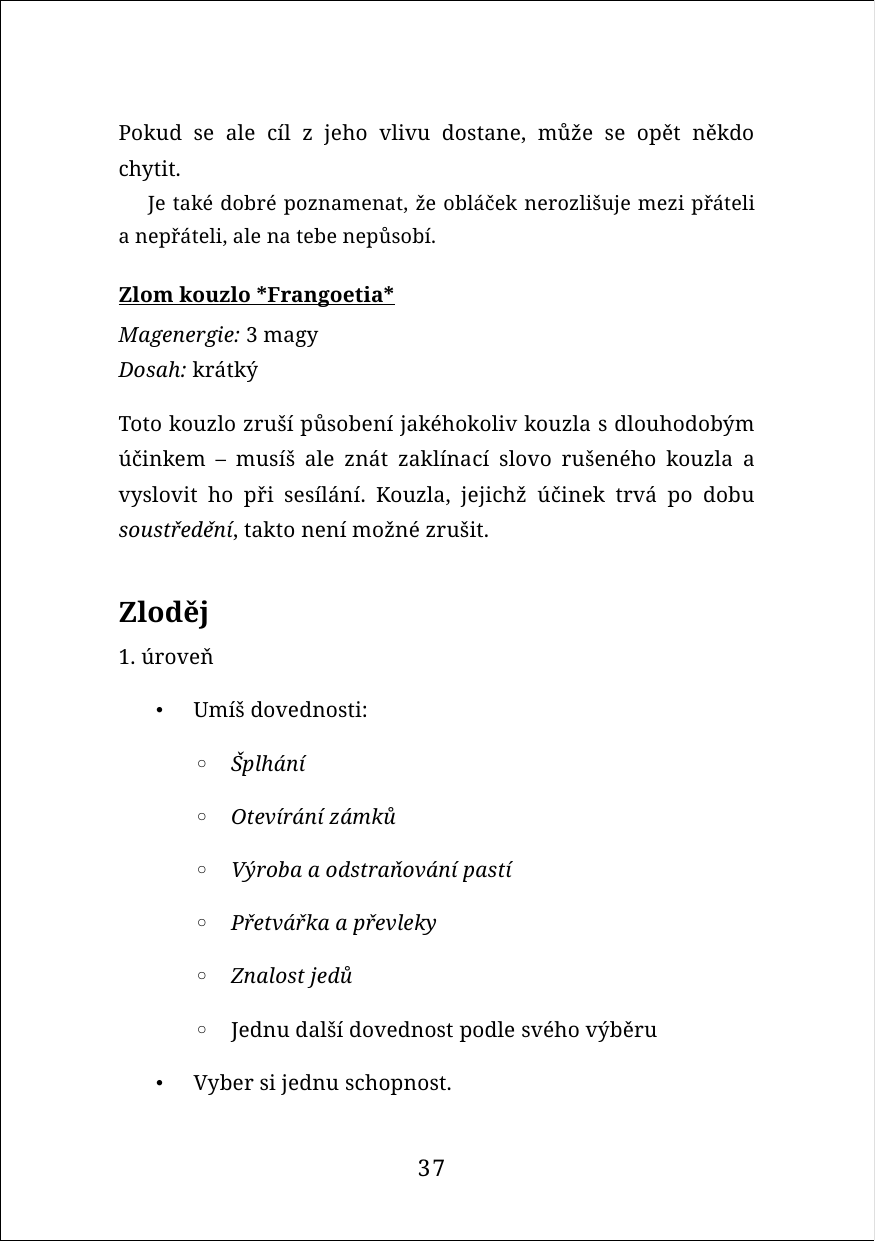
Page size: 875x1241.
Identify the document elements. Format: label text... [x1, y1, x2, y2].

text Toto kouzlo zruší působení jakéhokoliv kouzla s dlouhodobým účinkem – musíš ale znát zaklínací slovo rušeného kouzla a vyslovit ho při sesílání. Kouzla, jejichž účinek trvá po dobu soustředění, takto není možné zrušit. [118, 409, 756, 544]
text 1. úroveň [118, 642, 756, 671]
list Umíš dovednosti: [156, 696, 756, 724]
list Vyber si jednu schopnost. [156, 1068, 756, 1097]
list Výroba a odstraňování pastí [193, 855, 756, 884]
list Znalost jedů [193, 962, 756, 990]
list Šplhání [193, 749, 756, 777]
subtitle Zloděj [118, 592, 756, 631]
list Přetvářka a převleky [193, 908, 756, 937]
text Magenergie: 3 magy Dosah: krátký [118, 320, 756, 384]
list Jednu další dovednost podle svého výběru [193, 1015, 756, 1043]
list Otevírání zámků [193, 802, 756, 830]
text Pokud se ale cíl z jeho vlivu dostane, může se opět někdo chytit. Je také dobré poznamenat, že obláček nerozlišuje mezi přáteli a nepřáteli, ale na tebe nepůsobí. [118, 118, 756, 249]
subtitle Zlom kouzlo *Frangoetia* [118, 280, 756, 308]
